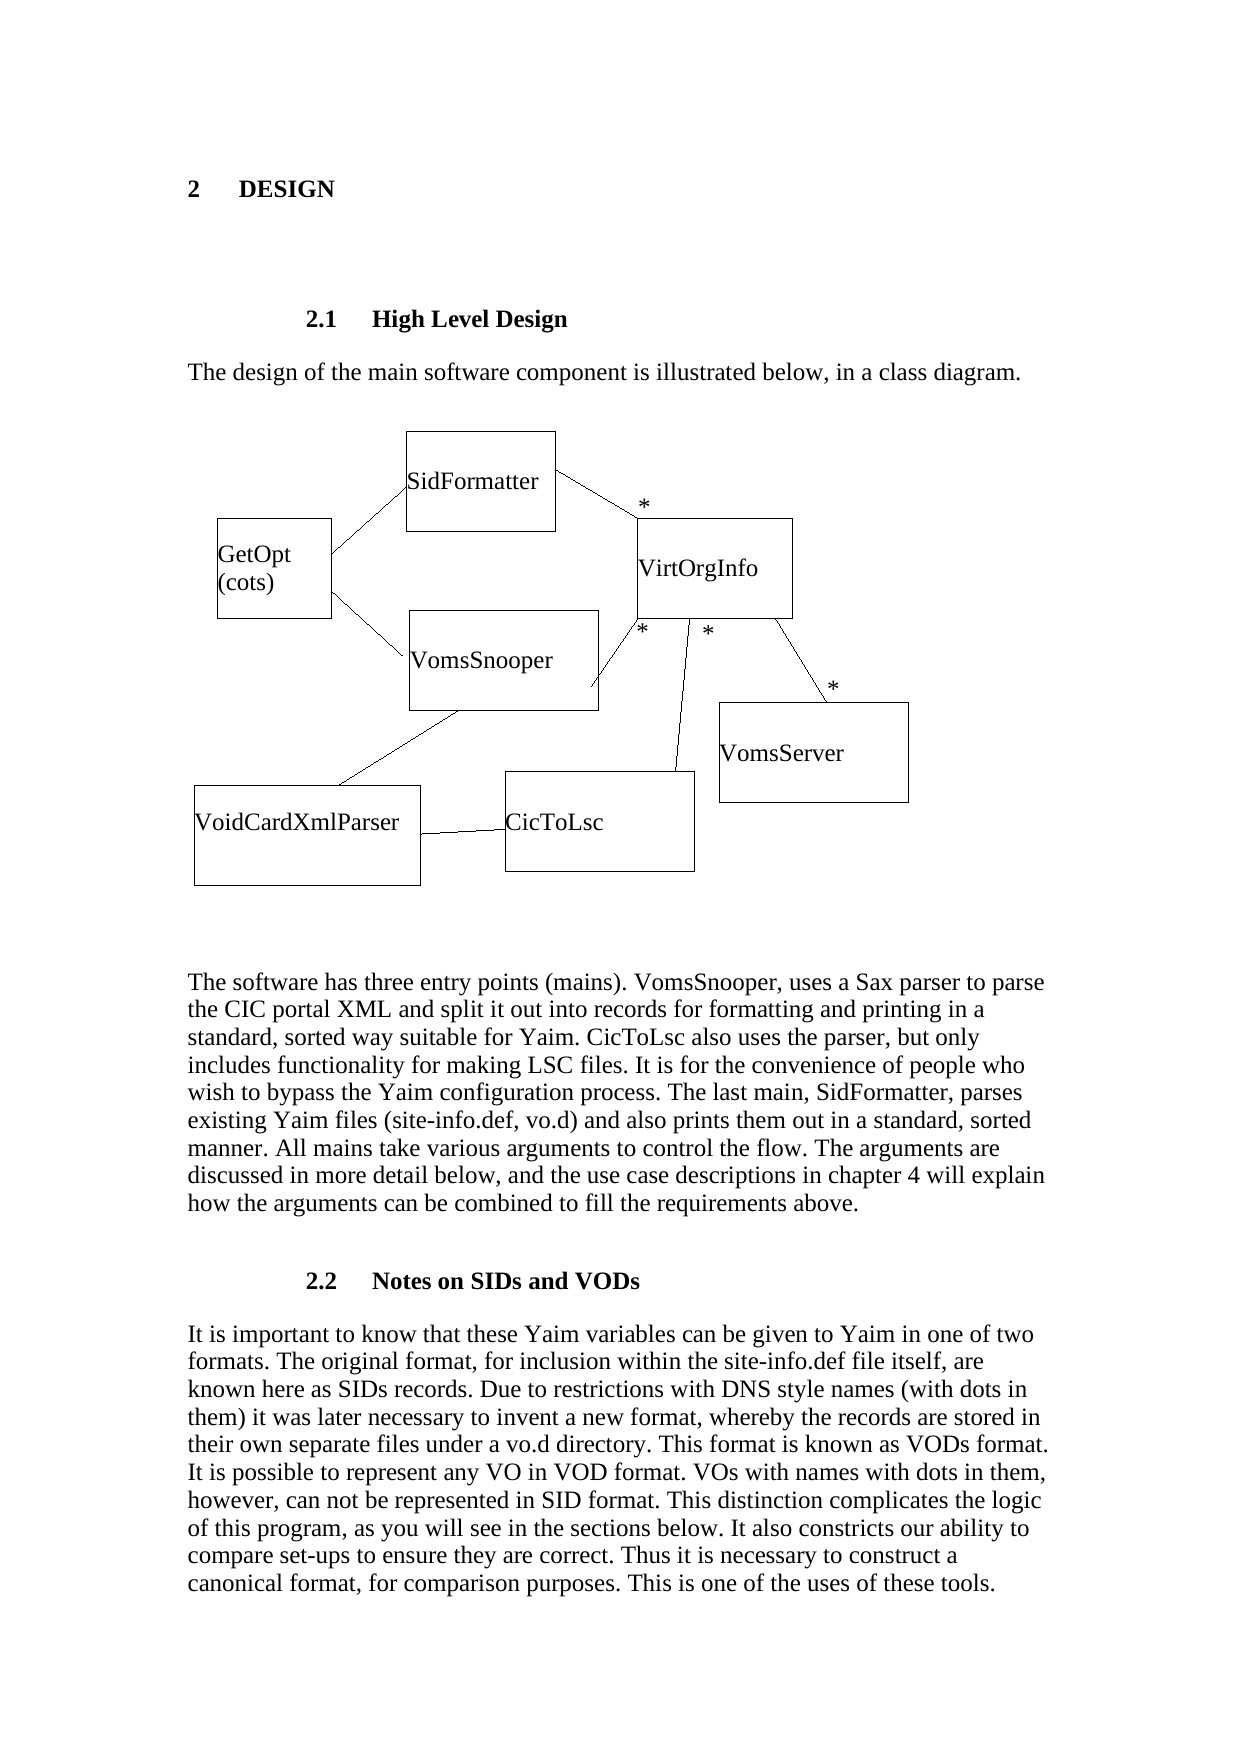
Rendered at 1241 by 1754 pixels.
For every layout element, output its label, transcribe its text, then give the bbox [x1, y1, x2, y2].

text It is important to know that these Yaim variables can be given to Yaim in one of two formats. The original format, for inclusion within the site-info.def file itself, are known here as SIDs records. Due to restrictions with DNS style names (with dots in them) it was later necessary to invent a new format, whereby the records are stored in their own separate files under a vo.d directory. This format is known as VODs format. It is possible to represent any VO in VOD format. VOs with names with dots in them, however, can not be represented in SID format. This distinction complicates the logic of this program, as you will see in the sections below. It also constricts our ability to compare set-ups to ensure they are correct. Thus it is necessary to construct a canonical format, for comparison purposes. This is one of the uses of these tools. [187, 1320, 1053, 1597]
subtitle Notes on SIDs and VODs [306, 1267, 934, 1295]
subtitle DESIGN [187, 175, 1053, 203]
text The software has three entry points (mains). VomsSnooper, uses a Sax parser to parse the CIC portal XML and split it out into records for formatting and printing in a standard, sorted way suitable for Yaim. CicToLsc also uses the parser, but only includes functionality for making LSC files. It is for the convenience of people who wish to bypass the Yaim configuration process. The last main, SidFormatter, parses existing Yaim files (site-info.def, vo.d) and also prints them out in a standard, sorted manner. All mains take various arguments to control the flow. The arguments are discussed in more detail below, and the use case descriptions in chapter 4 will explain how the arguments can be combined to fill the requirements above. [187, 968, 1053, 1217]
subtitle High Level Design [306, 305, 934, 333]
text The design of the main software component is illustrated below, in a class diagram. [187, 358, 1053, 386]
